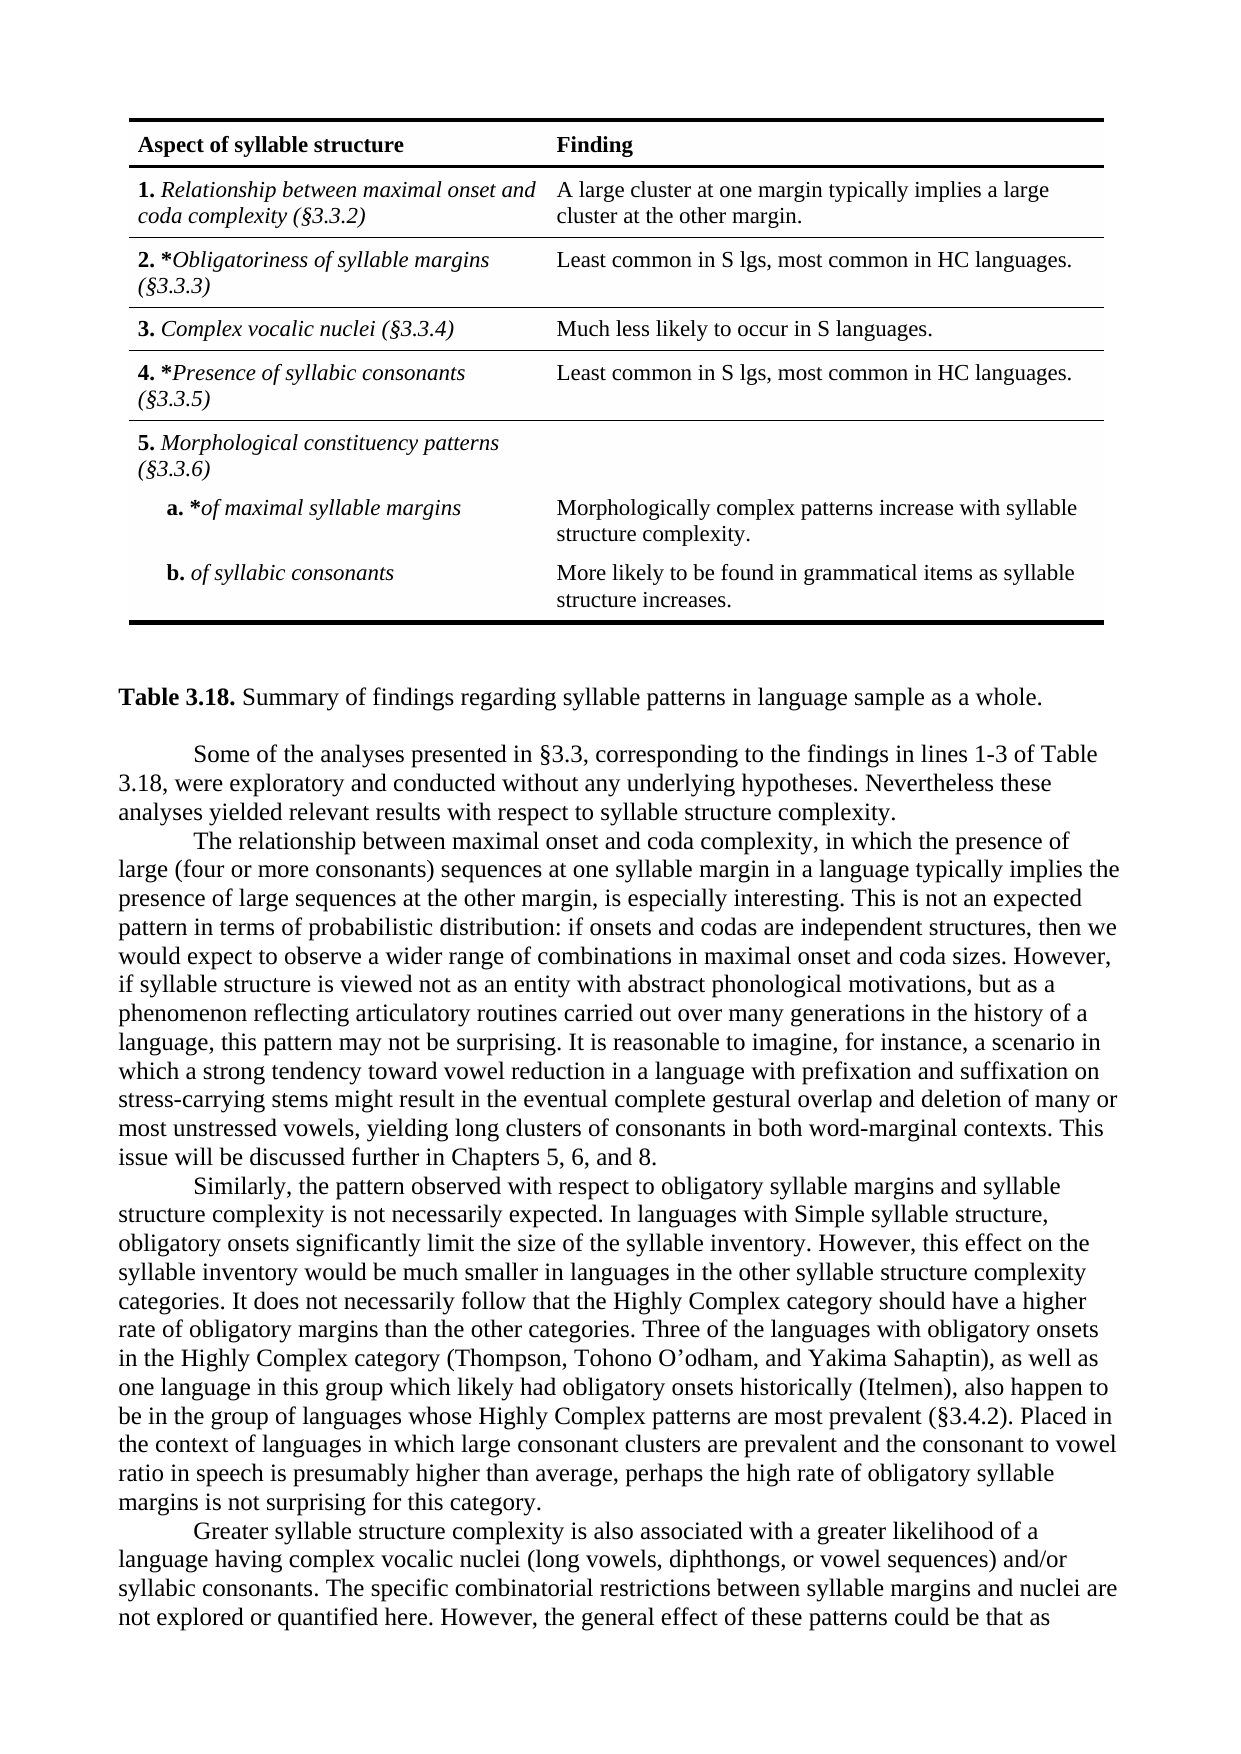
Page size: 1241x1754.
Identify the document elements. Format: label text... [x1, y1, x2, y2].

text Some of the analyses presented in §3.3, corresponding to the findings in lines 1-3 of Table 3.18, were exploratory and conducted without any underlying hypotheses. Nevertheless these analyses yielded relevant results with respect to syllable structure complexity. [118, 739, 1122, 826]
text Similarly, the pattern observed with respect to obligatory syllable margins and syllable structure complexity is not necessarily expected. In languages with Simple syllable structure, obligatory onsets significantly limit the size of the syllable inventory. However, this effect on the syllable inventory would be much smaller in languages in the other syllable structure complexity categories. It does not necessarily follow that the Highly Complex category should have a higher rate of obligatory margins than the other categories. Three of the languages with obligatory onsets in the Highly Complex category (Thompson, Tohono O’odham, and Yakima Sahaptin), as well as one language in this group which likely had obligatory onsets historically (Itelmen), also happen to be in the group of languages whose Highly Complex patterns are most prevalent (§3.4.2). Placed in the context of languages in which large consonant clusters are prevalent and the consonant to vowel ratio in speech is presumably higher than average, perhaps the high rate of obligatory syllable margins is not surprising for this category. [118, 1171, 1122, 1516]
text The relationship between maximal onset and coda complexity, in which the presence of large (four or more consonants) sequences at one syllable margin in a language typically implies the presence of large sequences at the other margin, is especially interesting. This is not an expected pattern in terms of probabilistic distribution: if onsets and codas are independent structures, then we would expect to observe a wider range of combinations in maximal onset and coda sizes. However, if syllable structure is viewed not as an entity with abstract phonological motivations, but as a phenomenon reflecting articulatory routines carried out over many generations in the history of a language, this pattern may not be surprising. It is reasonable to imagine, for instance, a scenario in which a strong tendency toward vowel reduction in a language with prefixation and suffixation on stress-carrying stems might result in the eventual complete gestural overlap and deletion of many or most unstressed vowels, yielding long clusters of consonants in both word-marginal contexts. This issue will be discussed further in Chapters 5, 6, and 8. [118, 826, 1122, 1171]
table_cell Much less likely to occur in S languages. [548, 308, 1104, 350]
table_cell 3. Complex vocalic nuclei (§3.3.4) [129, 308, 548, 350]
table_cell 2. *Obligatoriness of syllable margins (§3.3.3) [129, 238, 548, 307]
table_cell Morphologically complex patterns increase with syllable structure complexity. More likely to be found in grammatical items as syllable structure increases. [548, 421, 1104, 620]
table_cell 1. Relationship between maximal onset and coda complexity (§3.3.2) [129, 168, 548, 237]
table_cell A large cluster at one margin typically implies a large cluster at the other margin. [548, 168, 1104, 237]
text Greater syllable structure complexity is also associated with a greater likelihood of a language having complex vocalic nuclei (long vowels, diphthongs, or vowel sequences) and/or syllabic consonants. The specific combinatorial restrictions between syllable margins and nuclei are not explored or quantified here. However, the general effect of these patterns could be that as [118, 1516, 1122, 1631]
table_cell Least common in S lgs, most common in HC languages. [548, 351, 1104, 420]
table_cell 4. *Presence of syllabic consonants (§3.3.5) [129, 351, 548, 420]
table_header Aspect of syllable structure [129, 122, 548, 165]
table_cell Least common in S lgs, most common in HC languages. [548, 238, 1104, 307]
table_cell 5. Morphological constituency patterns (§3.3.6) a. *of maximal syllable margins b. of syllabic consonants [129, 421, 548, 620]
table_header Finding [548, 122, 1104, 165]
text Table 3.18. Summary of findings regarding syllable patterns in language sample as a whole. [118, 682, 1122, 711]
